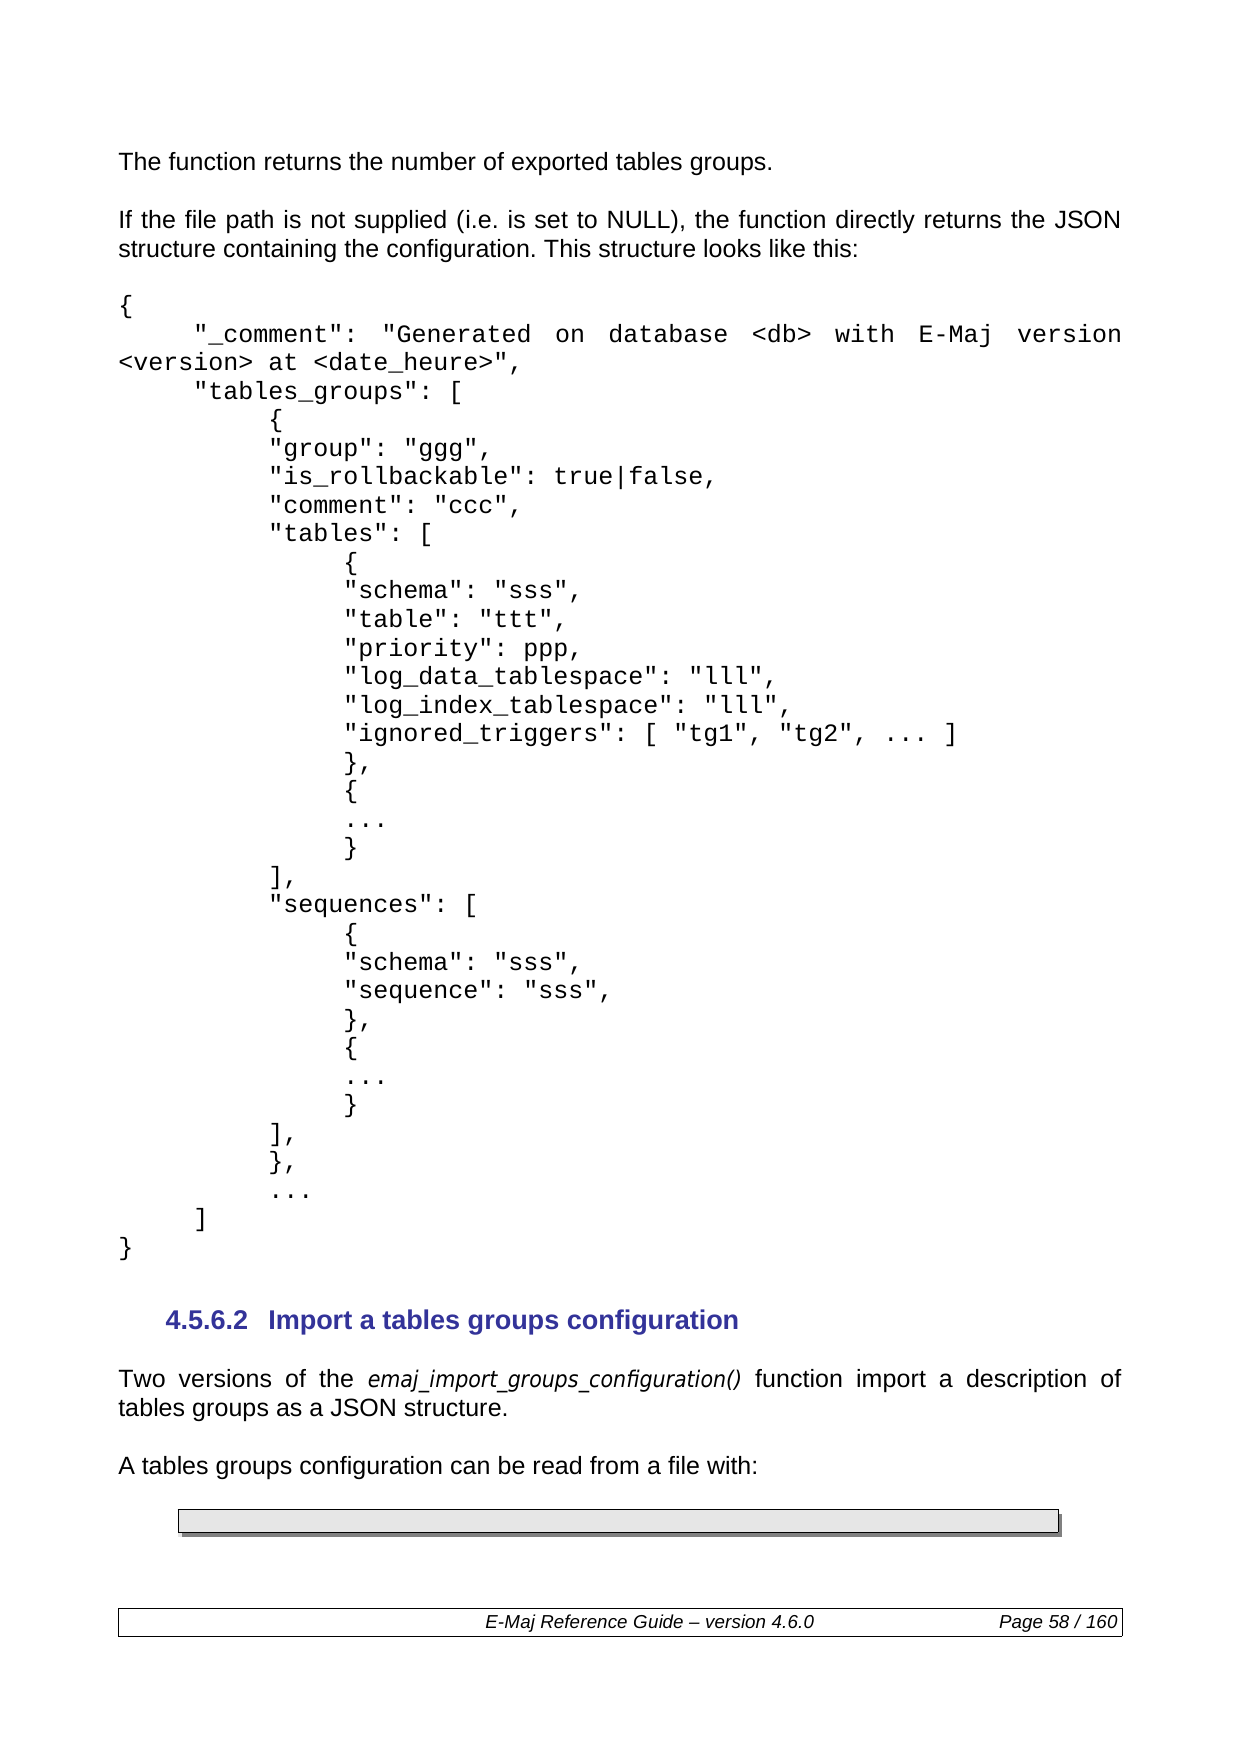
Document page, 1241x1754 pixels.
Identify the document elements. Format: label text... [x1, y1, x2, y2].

text "comment": "ccc", [118, 492, 1122, 521]
text "table": "ttt", [118, 606, 1122, 635]
subtitle Import a tables groups configuration [165, 1304, 1122, 1335]
text } [118, 835, 1122, 863]
text } [118, 1092, 1122, 1120]
text "log_data_tablespace": "lll", [118, 663, 1122, 692]
text ], [118, 1120, 1122, 1149]
text ... [118, 1177, 1122, 1206]
text If the file path is not supplied (i.e. is set to NULL), the function directly returns the JSON structure containing the configuration. This structure looks like this: [118, 205, 1122, 263]
text "priority": ppp, [118, 635, 1122, 663]
text "sequences": [ [118, 892, 1122, 920]
text } [118, 1234, 1122, 1263]
text "ignored_triggers": [ "tg1", "tg2", ... ] [118, 721, 1122, 749]
text { [118, 778, 1122, 806]
text "_comment": "Generated on database <db> with E-Maj version <version> at <date_heure>", [118, 321, 1122, 378]
text { [118, 407, 1122, 435]
text { [118, 292, 1122, 321]
text "log_index_tablespace": "lll", [118, 692, 1122, 721]
text }, [118, 1006, 1122, 1034]
text { [118, 549, 1122, 578]
text "tables_groups": [ [118, 378, 1122, 407]
text A tables groups configuration can be read from a file with: [118, 1451, 1122, 1480]
text { [118, 1034, 1122, 1063]
text "is_rollbackable": true|false, [118, 464, 1122, 492]
text ], [118, 863, 1122, 892]
text "schema": "sss", [118, 949, 1122, 977]
text "tables": [ [118, 521, 1122, 549]
text The function returns the number of exported tables groups. [118, 147, 1122, 176]
text ... [118, 806, 1122, 835]
text }, [118, 749, 1122, 778]
text "group": "ggg", [118, 435, 1122, 464]
text }, [118, 1149, 1122, 1177]
text { [118, 920, 1122, 949]
text ... [118, 1063, 1122, 1092]
text Two versions of the emaj_import_groups_configuration() function import a description of tables groups as a JSON structure. [118, 1364, 1122, 1422]
text "schema": "sss", [118, 578, 1122, 606]
text "sequence": "sss", [118, 977, 1122, 1006]
text ] [118, 1206, 1122, 1234]
